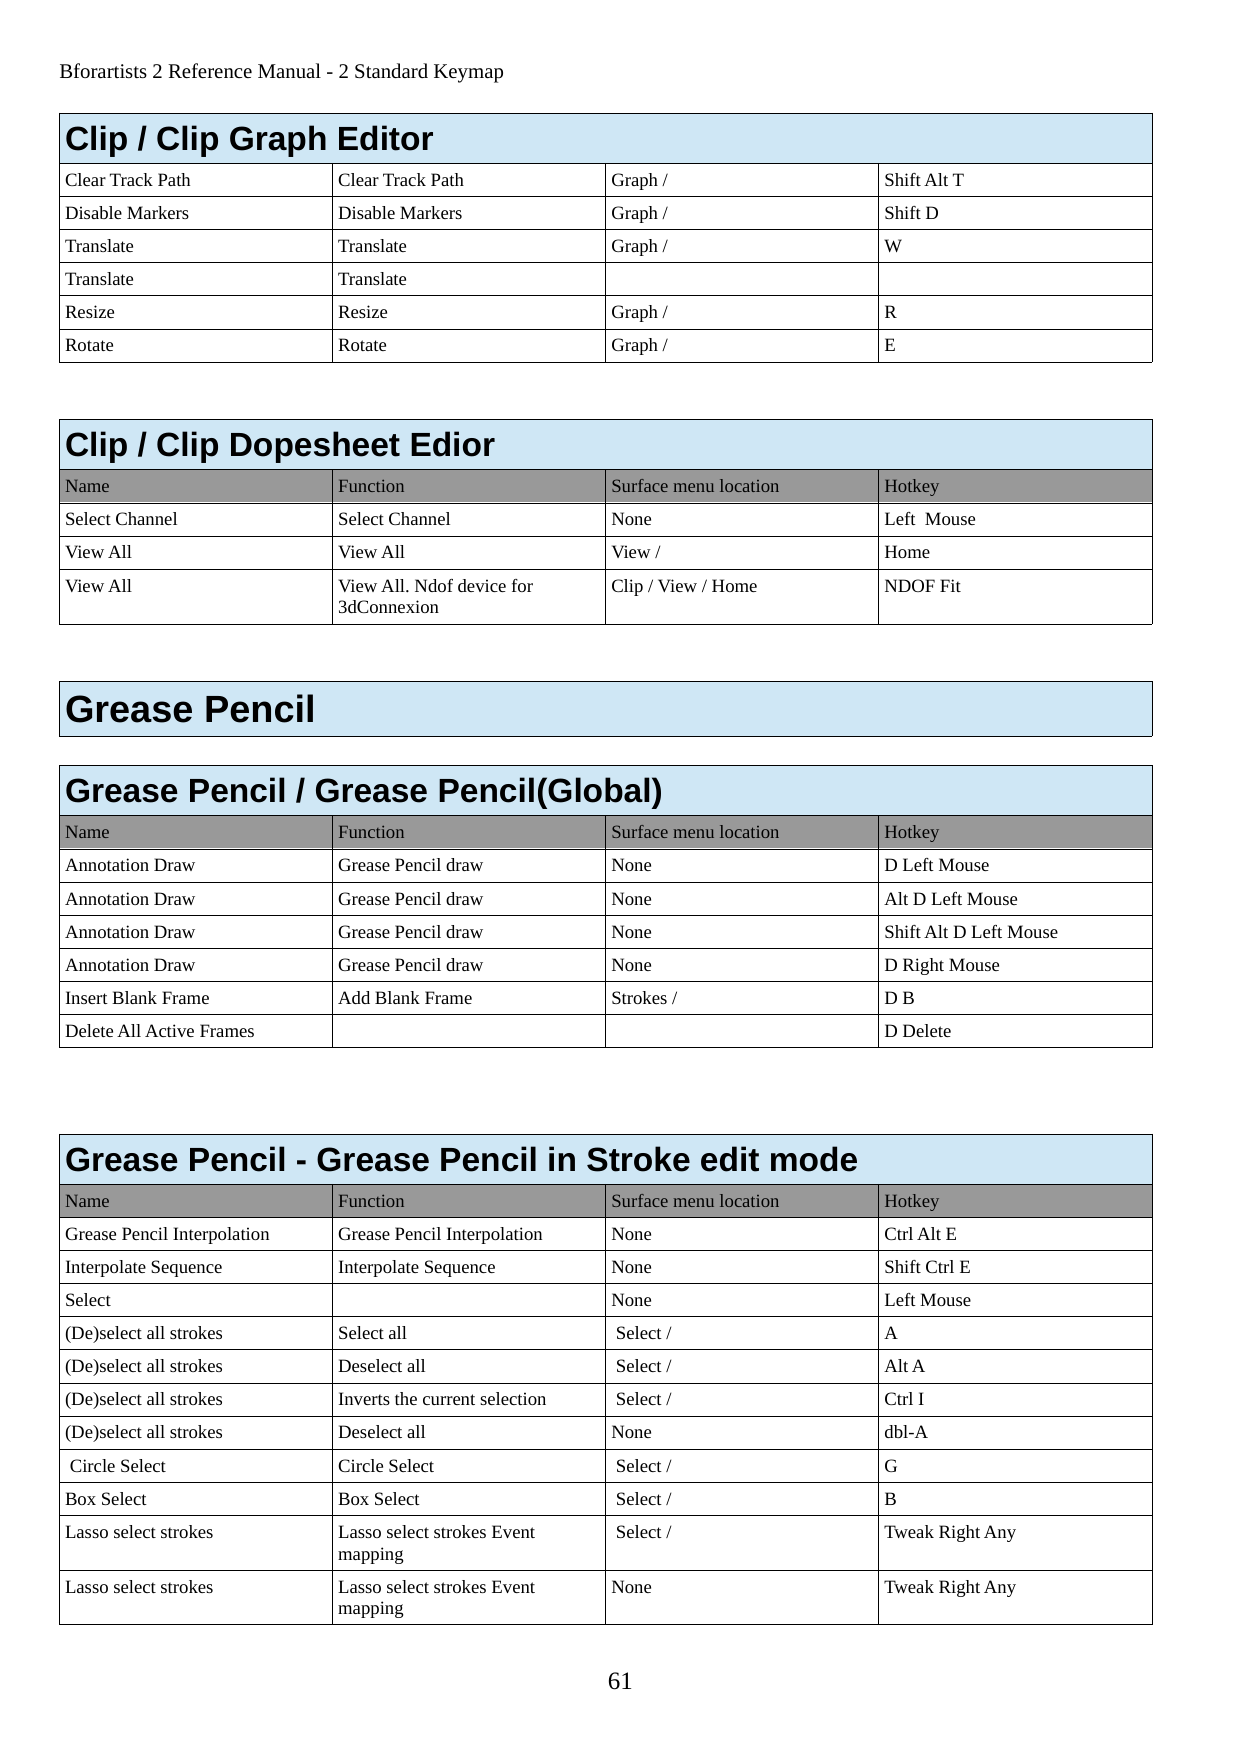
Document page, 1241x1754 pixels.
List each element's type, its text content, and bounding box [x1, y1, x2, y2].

table_cell Hotkey [879, 470, 1152, 502]
table_cell Translate [333, 263, 605, 295]
table_cell E [879, 330, 1152, 362]
table_cell Graph / [606, 330, 878, 362]
table_cell B [879, 1483, 1152, 1515]
table_cell (De)select all strokes [60, 1317, 332, 1349]
table_cell None [606, 850, 878, 882]
table_cell Select / [606, 1384, 878, 1416]
table_cell Lasso select strokes [60, 1516, 332, 1570]
table_cell Disable Markers [333, 197, 605, 229]
table_cell Left Mouse [879, 504, 1152, 536]
table_cell Circle Select [333, 1450, 605, 1482]
table_cell W [879, 230, 1152, 262]
table_cell Grease Pencil draw [333, 883, 605, 915]
table_cell Grease Pencil draw [333, 949, 605, 981]
table_cell [606, 263, 878, 295]
table_cell Graph / [606, 164, 878, 196]
table_cell Shift Alt T [879, 164, 1152, 196]
table_cell Ctrl I [879, 1384, 1152, 1416]
table_cell Surface menu location [606, 1185, 878, 1217]
table_cell Box Select [60, 1483, 332, 1515]
table_cell None [606, 883, 878, 915]
table_cell Resize [60, 296, 332, 328]
table_cell Box Select [333, 1483, 605, 1515]
table_cell Home [879, 537, 1152, 569]
table_cell Name [60, 470, 332, 502]
table_cell View All. Ndof device for 3dConnexion [333, 570, 605, 623]
table_cell Function [333, 816, 605, 848]
table_header Grease Pencil / Grease Pencil(Global) [60, 766, 1152, 815]
table_cell Clip / View / Home [606, 570, 878, 623]
table_cell Surface menu location [606, 470, 878, 502]
table_cell Shift D [879, 197, 1152, 229]
table_cell Interpolate Sequence [333, 1251, 605, 1283]
table_cell Select Channel [333, 504, 605, 536]
table_cell Select / [606, 1450, 878, 1482]
table_cell View All [60, 570, 332, 623]
table_cell R [879, 296, 1152, 328]
table_cell Select [60, 1284, 332, 1316]
table_cell Deselect all [333, 1350, 605, 1382]
table_cell [606, 1015, 878, 1047]
table_cell Graph / [606, 197, 878, 229]
table_cell Alt D Left Mouse [879, 883, 1152, 915]
table_cell Grease Pencil Interpolation [333, 1218, 605, 1250]
table_cell None [606, 504, 878, 536]
table_cell Annotation Draw [60, 883, 332, 915]
table_cell Disable Markers [60, 197, 332, 229]
table_cell Clear Track Path [60, 164, 332, 196]
table_cell Lasso select strokes [60, 1571, 332, 1624]
table_cell None [606, 916, 878, 948]
table_cell Tweak Right Any [879, 1516, 1152, 1570]
table_cell [879, 263, 1152, 295]
table_cell Inverts the current selection [333, 1384, 605, 1416]
table_cell Translate [60, 263, 332, 295]
table_cell Interpolate Sequence [60, 1251, 332, 1283]
table_cell Lasso select strokes Event mapping [333, 1571, 605, 1624]
table_cell View All [60, 537, 332, 569]
table_cell View / [606, 537, 878, 569]
table_cell Annotation Draw [60, 916, 332, 948]
table_cell [333, 1015, 605, 1047]
table_cell Clear Track Path [333, 164, 605, 196]
table_cell Function [333, 470, 605, 502]
table_cell Left Mouse [879, 1284, 1152, 1316]
table_cell Select / [606, 1483, 878, 1515]
table_cell Insert Blank Frame [60, 982, 332, 1014]
table_cell None [606, 1284, 878, 1316]
table_cell A [879, 1317, 1152, 1349]
table_cell Annotation Draw [60, 850, 332, 882]
table_cell NDOF Fit [879, 570, 1152, 623]
table_cell Graph / [606, 296, 878, 328]
table_cell Surface menu location [606, 816, 878, 848]
table_cell (De)select all strokes [60, 1350, 332, 1382]
table_cell Select / [606, 1317, 878, 1349]
table_cell Lasso select strokes Event mapping [333, 1516, 605, 1570]
table_cell Grease Pencil Interpolation [60, 1218, 332, 1250]
table_cell Select / [606, 1350, 878, 1382]
table_header Clip / Clip Dopesheet Edior [60, 420, 1152, 469]
table_cell Grease Pencil draw [333, 916, 605, 948]
table_cell None [606, 1218, 878, 1250]
table_cell Hotkey [879, 816, 1152, 848]
table_cell Alt A [879, 1350, 1152, 1382]
table_cell G [879, 1450, 1152, 1482]
table_cell Resize [333, 296, 605, 328]
table_cell D Delete [879, 1015, 1152, 1047]
table_cell Graph / [606, 230, 878, 262]
table_header Grease Pencil - Grease Pencil in Stroke edit mode [60, 1135, 1152, 1184]
table_cell Circle Select [60, 1450, 332, 1482]
table_cell None [606, 949, 878, 981]
table_cell None [606, 1571, 878, 1624]
table_cell Shift Alt D Left Mouse [879, 916, 1152, 948]
table_cell Strokes / [606, 982, 878, 1014]
table_cell Shift Ctrl E [879, 1251, 1152, 1283]
table_cell D Right Mouse [879, 949, 1152, 981]
table_cell Translate [333, 230, 605, 262]
table_cell None [606, 1251, 878, 1283]
table_cell Hotkey [879, 1185, 1152, 1217]
table_cell Rotate [333, 330, 605, 362]
table_cell Tweak Right Any [879, 1571, 1152, 1624]
table_cell Select all [333, 1317, 605, 1349]
table_cell D Left Mouse [879, 850, 1152, 882]
table_cell [333, 1284, 605, 1316]
table_cell None [606, 1417, 878, 1449]
table_cell Deselect all [333, 1417, 605, 1449]
table_cell Delete All Active Frames [60, 1015, 332, 1047]
table_cell Translate [60, 230, 332, 262]
table_cell Annotation Draw [60, 949, 332, 981]
table_cell Grease Pencil draw [333, 850, 605, 882]
table_cell (De)select all strokes [60, 1417, 332, 1449]
table_cell D B [879, 982, 1152, 1014]
table_cell Rotate [60, 330, 332, 362]
table_cell Add Blank Frame [333, 982, 605, 1014]
table_header Clip / Clip Graph Editor [60, 114, 1152, 163]
table_cell Function [333, 1185, 605, 1217]
table_cell Name [60, 816, 332, 848]
table_cell Name [60, 1185, 332, 1217]
table_cell Select Channel [60, 504, 332, 536]
table_cell (De)select all strokes [60, 1384, 332, 1416]
table_cell Select / [606, 1516, 878, 1570]
table_cell dbl-A [879, 1417, 1152, 1449]
table_cell Ctrl Alt E [879, 1218, 1152, 1250]
table_cell View All [333, 537, 605, 569]
table_header Grease Pencil [60, 682, 1152, 736]
